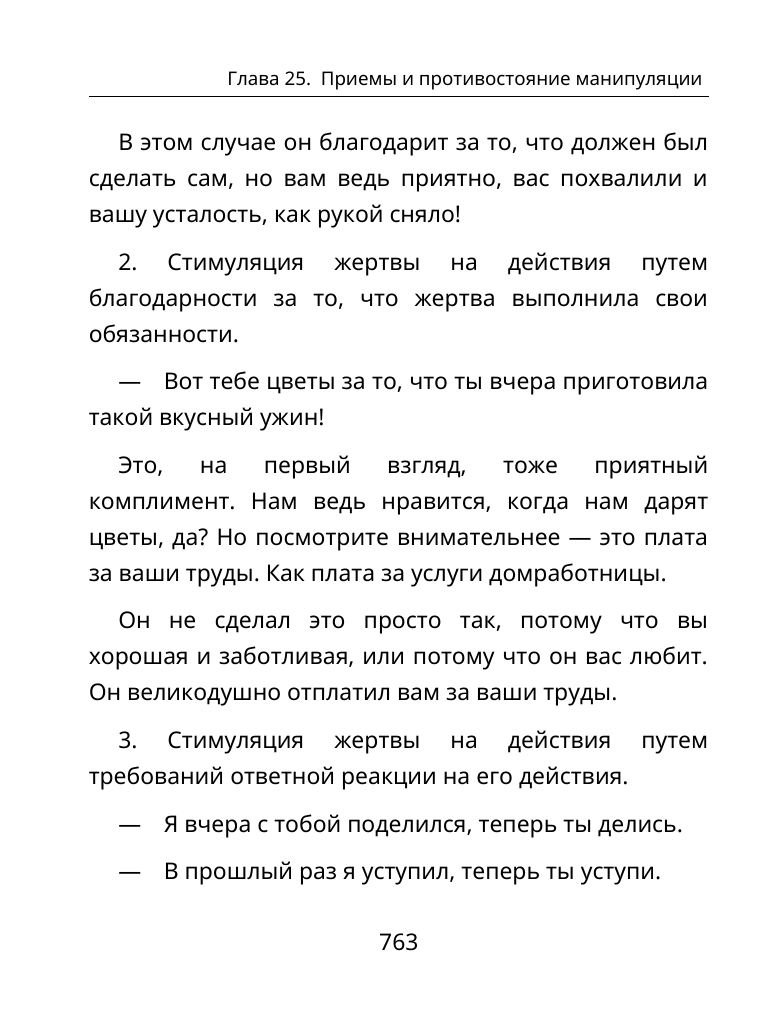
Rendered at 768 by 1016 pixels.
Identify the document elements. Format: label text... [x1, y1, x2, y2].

text Он не сделал это просто так, потому что вы хорошая и заботливая, или потому что он вас любит. Он великодушно отплатил вам за ваши труды. [88, 604, 709, 707]
text В этом случае он благодарит за то, что должен был сделать сам, но вам ведь приятно, вас похвалили и вашу усталость, как рукой сняло! [88, 126, 709, 229]
text 2. Стимуляция жертвы на действия путем благодарности за то, что жертва выполнила свои обязанности. [88, 246, 709, 349]
text Это, на первый взгляд, тоже приятный комплимент. Нам ведь нравится, когда нам дарят цветы, да? Но посмотрите внимательнее — это плата за ваши труды. Как плата за услуги домработницы. [88, 449, 709, 588]
text 3. Стимуляция жертвы на действия путем требований ответной реакции на его действия. [88, 724, 709, 791]
list В прошлый раз я уступил, теперь ты уступи. [88, 855, 709, 887]
list Вот тебе цветы за то, что ты вчера приготовила такой вкусный ужин! [88, 365, 709, 432]
list Я вчера с тобой поделился, теперь ты делись. [88, 808, 709, 839]
